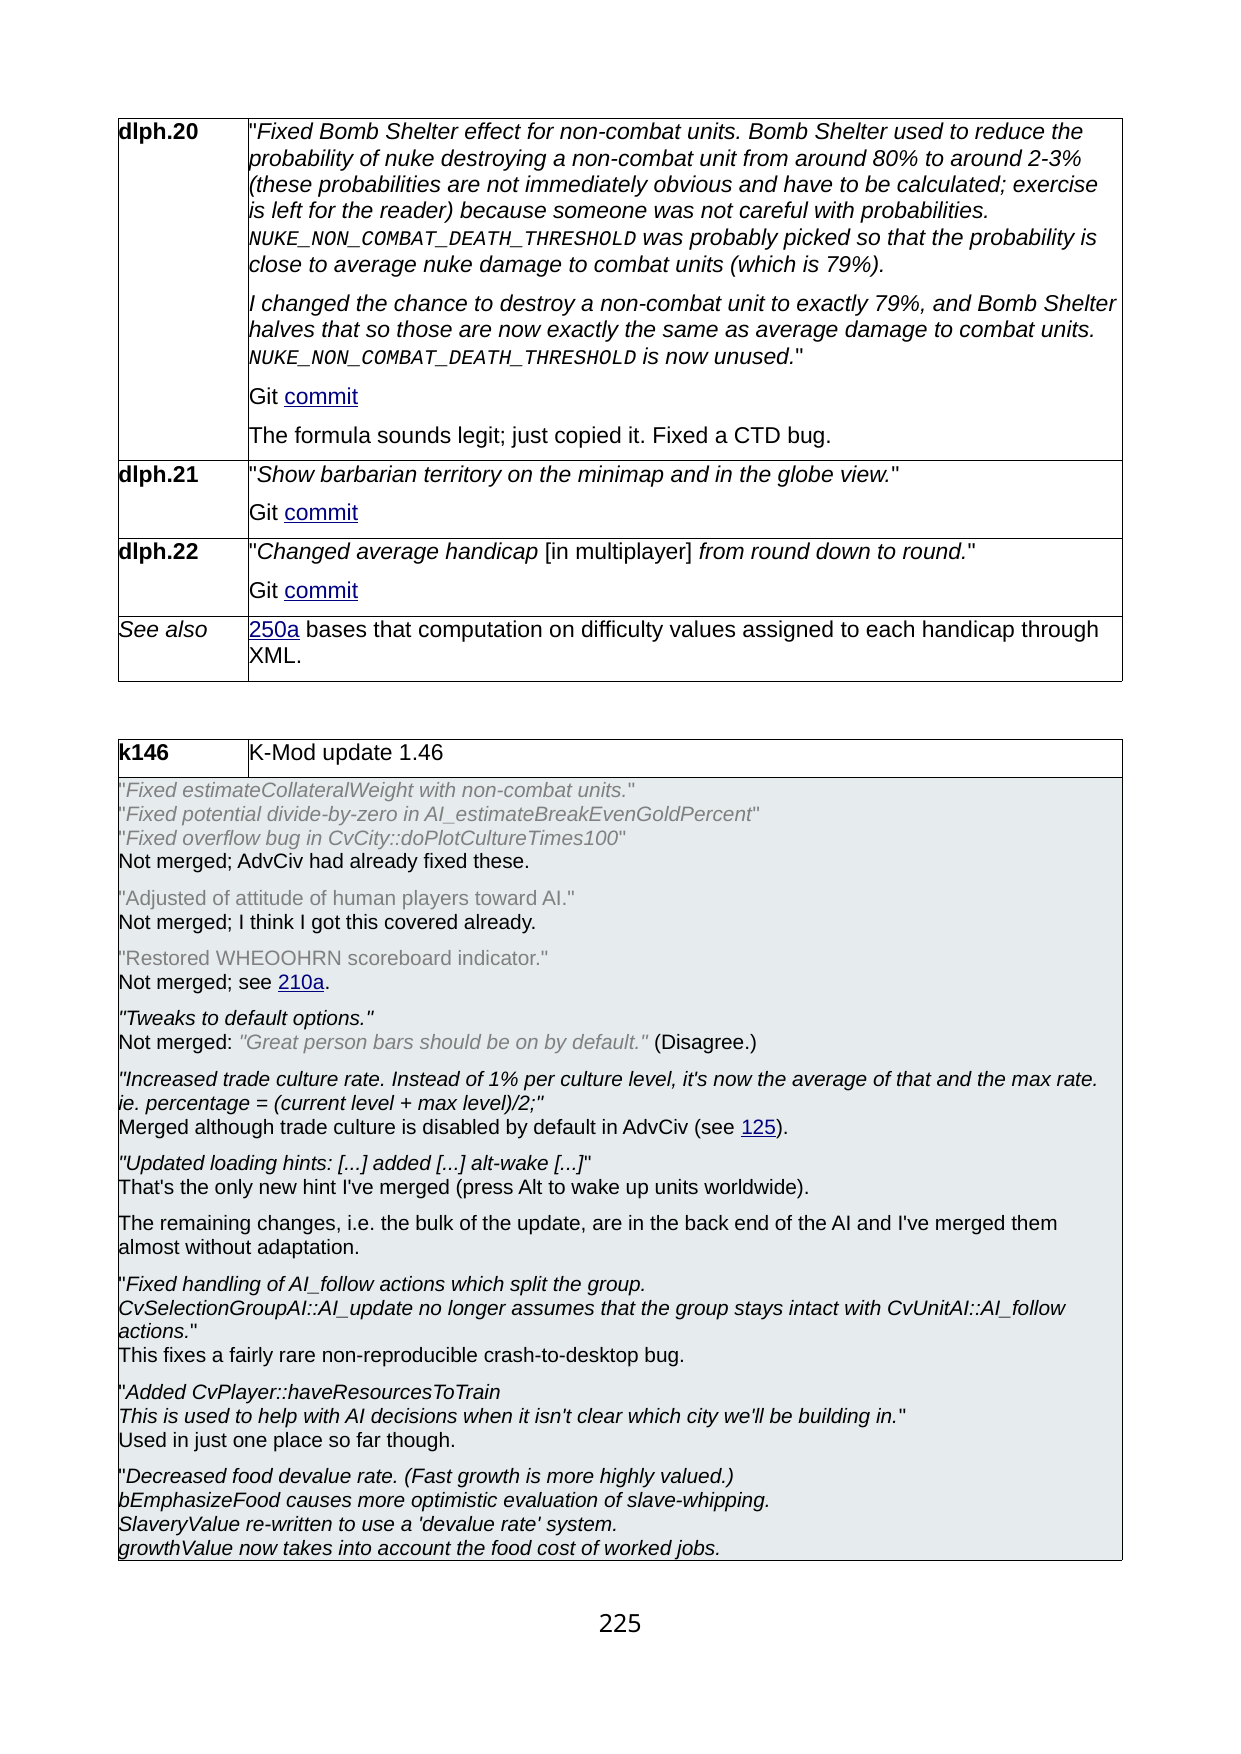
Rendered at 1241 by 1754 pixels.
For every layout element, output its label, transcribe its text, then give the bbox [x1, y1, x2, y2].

table_cell 250a bases that computation on difficulty values assigned to each handicap through XML. [249, 617, 1122, 681]
table_cell See also [119, 617, 248, 681]
table_cell dlph.22 [119, 539, 248, 616]
table_cell "Fixed Bomb Shelter effect for non-combat units. Bomb Shelter used to reduce the probability of nuke destroying a non-combat unit from around 80% to around 2-3% (these probabilities are not immediately obvious and have to be calculated; exercise is left for the reader) because someone was not careful with probabilities. NUKE_NON_COMBAT_DEATH_THRESHOLD was probably picked so that the probability is close to average nuke damage to combat units (which is 79%). I changed the chance to destroy a non-combat unit to exactly 79%, and Bomb Shelter halves that so those are now exactly the same as average damage to combat units. NUKE_NON_COMBAT_DEATH_THRESHOLD is now unused." Git commit The formula sounds legit; just copied it. Fixed a CTD bug. [249, 119, 1122, 460]
table_cell "Fixed estimateCollateralWeight with non-combat units." "Fixed potential divide-by-zero in AI_estimateBreakEvenGoldPercent" "Fixed overflow bug in CvCity::doPlotCultureTimes100" Not merged; AdvCiv had already fixed these. "Adjusted of attitude of human players toward AI." Not merged; I think I got this covered already. "Restored WHEOOHRN scoreboard indicator." Not merged; see 210a. "Tweaks to default options." Not merged: "Great person bars should be on by default." (Disagree.) "Increased trade culture rate. Instead of 1% per culture level, it's now the average of that and the max rate. ie. percentage = (current level + max level)/2;" Merged although trade culture is disabled by default in AdvCiv (see 125). "Updated loading hints: [...] added [...] alt-wake [...]" That's the only new hint I've merged (press Alt to wake up units worldwide). The remaining changes, i.e. the bulk of the update, are in the back end of the AI and I've merged them almost without adaptation. "Fixed handling of AI_follow actions which split the group. CvSelectionGroupAI::AI_update no longer assumes that the group stays intact with CvUnitAI::AI_follow actions." This fixes a fairly rare non-reproducible crash-to-desktop bug. "Added CvPlayer::haveResourcesToTrain This is used to help with AI decisions when it isn't clear which city we'll be building in." Used in just one place so far though. "Decreased food devalue rate. (Fast growth is more highly valued.) bEmphasizeFood causes more optimistic evaluation of slave-whipping. SlaveryValue re-written to use a 'devalue rate' system. growthValue now takes into account the food cost of worked jobs. [119, 778, 1122, 1560]
table_header k146 [119, 740, 248, 777]
table_cell dlph.20 [119, 119, 248, 460]
table_cell "Show barbarian territory on the minimap and in the globe view." Git commit [249, 461, 1122, 538]
table_cell "Changed average handicap [in multiplayer] from round down to round." Git commit [249, 539, 1122, 616]
table_header K-Mod update 1.46 [249, 740, 1122, 777]
table_cell dlph.21 [119, 461, 248, 538]
